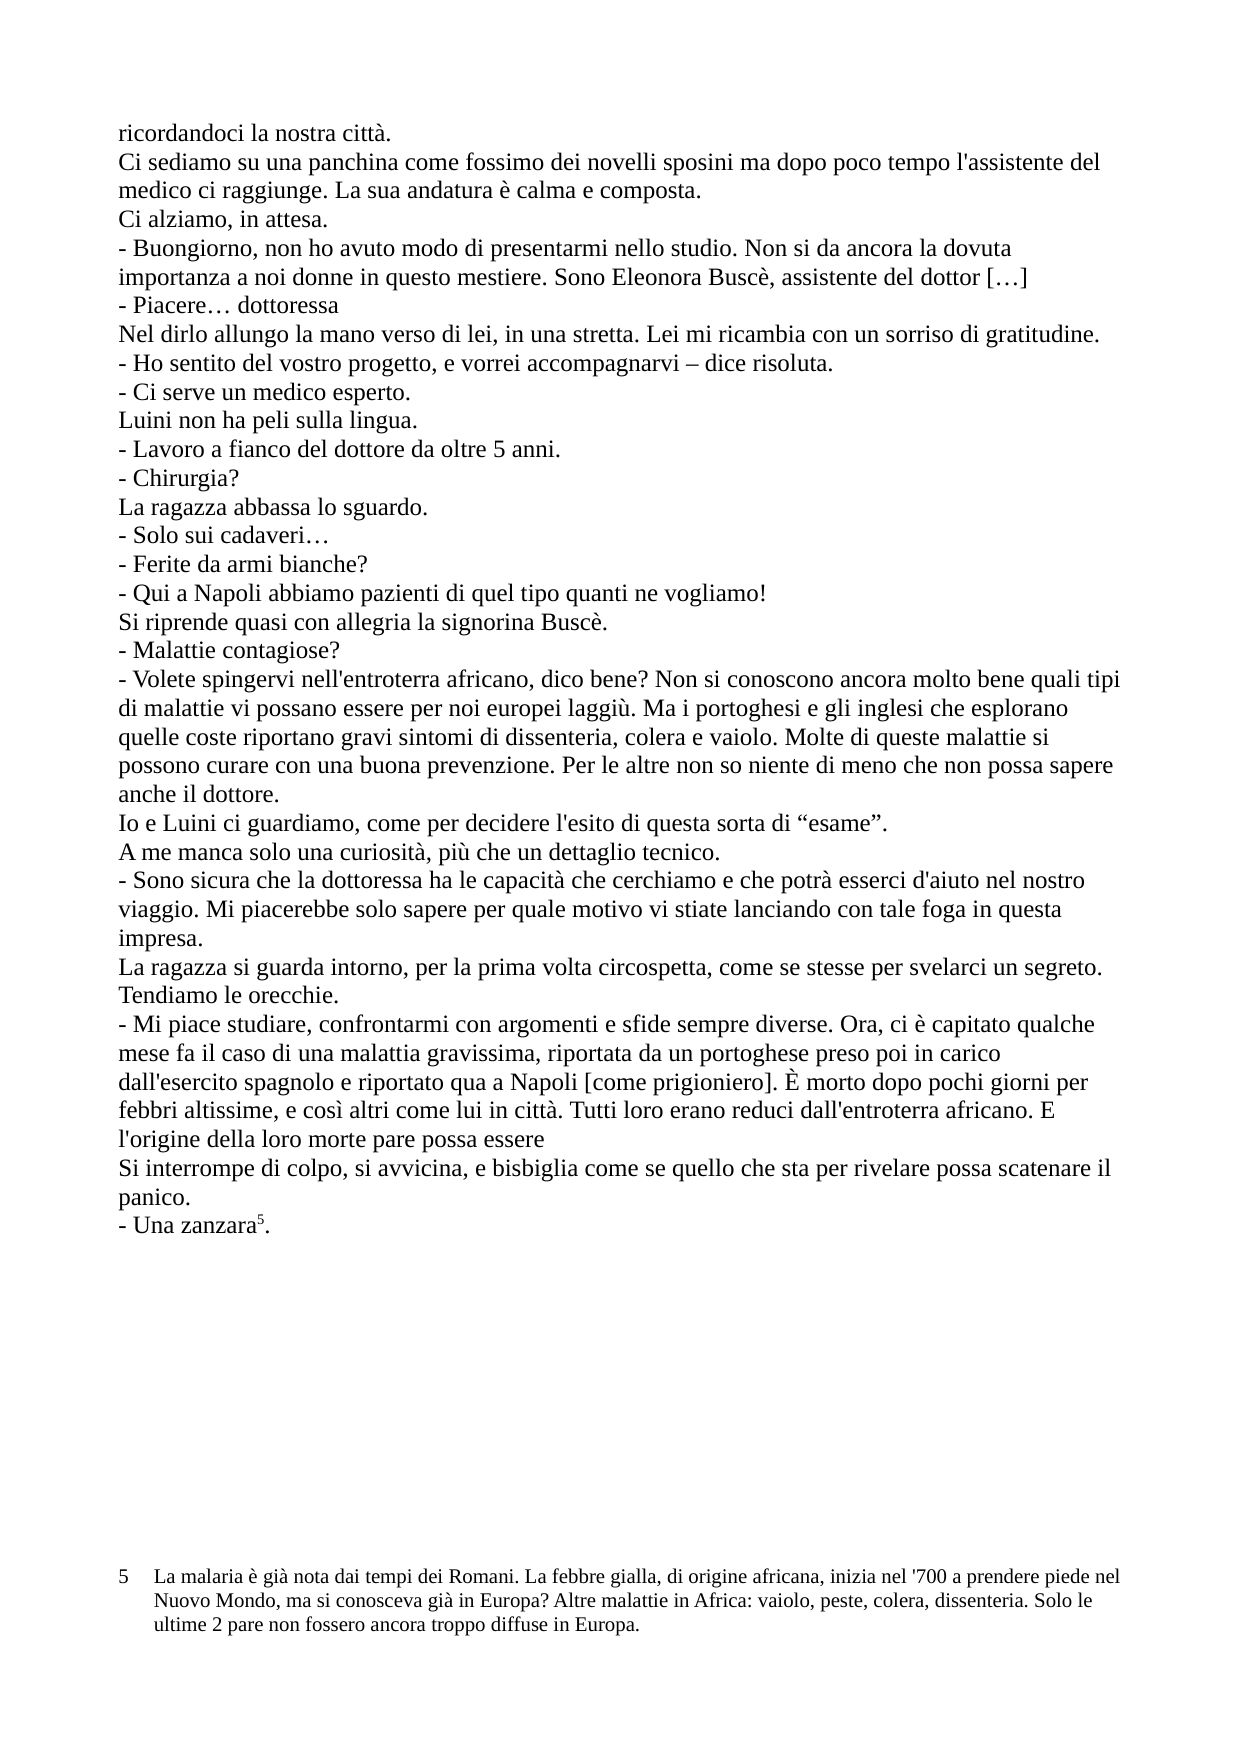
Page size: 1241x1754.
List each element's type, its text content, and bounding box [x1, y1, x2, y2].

text - Buongiorno, non ho avuto modo di presentarmi nello studio. Non si da ancora la dovuta importanza a noi donne in questo mestiere. Sono Eleonora Buscè, assistente del dottor […] [118, 233, 1122, 291]
text - Ci serve un medico esperto. [118, 377, 1122, 406]
text - Malattie contagiose? [118, 636, 1122, 664]
text Ci sediamo su una panchina come fossimo dei novelli sposini ma dopo poco tempo l'assistente del medico ci raggiunge. La sua andatura è calma e composta. [118, 147, 1122, 204]
text La malaria è già nota dai tempi dei Romani. La febbre gialla, di origine africana, inizia nel '700 a prendere piede nel Nuovo Mondo, ma si conosceva già in Europa? Altre malattie in Africa: vaiolo, peste, colera, dissenteria. Solo le ultime 2 pare non fossero ancora troppo diffuse in Europa. [118, 1564, 1122, 1636]
text - Volete spingervi nell'entroterra africano, dico bene? Non si conoscono ancora molto bene quali tipi di malattie vi possano essere per noi europei laggiù. Ma i portoghesi e gli inglesi che esplorano quelle coste riportano gravi sintomi di dissenteria, colera e vaiolo. Molte di queste malattie si possono curare con una buona prevenzione. Per le altre non so niente di meno che non possa sapere anche il dottore. [118, 664, 1122, 808]
text - Solo sui cadaveri… [118, 521, 1122, 549]
text Nel dirlo allungo la mano verso di lei, in una stretta. Lei mi ricambia con un sorriso di gratitudine. [118, 319, 1122, 348]
text - Ferite da armi bianche? [118, 549, 1122, 578]
text - Chirurgia? [118, 463, 1122, 492]
text Luini non ha peli sulla lingua. [118, 406, 1122, 434]
text Io e Luini ci guardiamo, come per decidere l'esito di questa sorta di “esame”. [118, 808, 1122, 837]
text - Sono sicura che la dottoressa ha le capacità che cerchiamo e che potrà esserci d'aiuto nel nostro viaggio. Mi piacerebbe solo sapere per quale motivo vi stiate lanciando con tale foga in questa impresa. [118, 866, 1122, 952]
text Ci alziamo, in attesa. [118, 204, 1122, 233]
text - Lavoro a fianco del dottore da oltre 5 anni. [118, 434, 1122, 463]
text La ragazza si guarda intorno, per la prima volta circospetta, come se stesse per svelarci un segreto. [118, 952, 1122, 981]
text - Mi piace studiare, confrontarmi con argomenti e sfide sempre diverse. Ora, ci è capitato qualche mese fa il caso di una malattia gravissima, riportata da un portoghese preso poi in carico dall'esercito spagnolo e riportato qua a Napoli [come prigioniero]. È morto dopo pochi giorni per febbri altissime, e così altri come lui in città. Tutti loro erano reduci dall'entroterra africano. E l'origine della loro morte pare possa essere [118, 1009, 1122, 1153]
text Si interrompe di colpo, si avvicina, e bisbiglia come se quello che sta per rivelare possa scatenare il panico. [118, 1153, 1122, 1211]
text - Qui a Napoli abbiamo pazienti di quel tipo quanti ne vogliamo! [118, 578, 1122, 607]
text - Piacere… dottoressa [118, 291, 1122, 319]
text Si riprende quasi con allegria la signorina Buscè. [118, 607, 1122, 636]
text - Ho sentito del vostro progetto, e vorrei accompagnarvi – dice risoluta. [118, 348, 1122, 377]
text A me manca solo una curiosità, più che un dettaglio tecnico. [118, 837, 1122, 866]
text La ragazza abbassa lo sguardo. [118, 492, 1122, 521]
text ricordandoci la nostra città. [118, 118, 1122, 147]
text Tendiamo le orecchie. [118, 981, 1122, 1009]
text - Una zanzara. [118, 1211, 1122, 1239]
